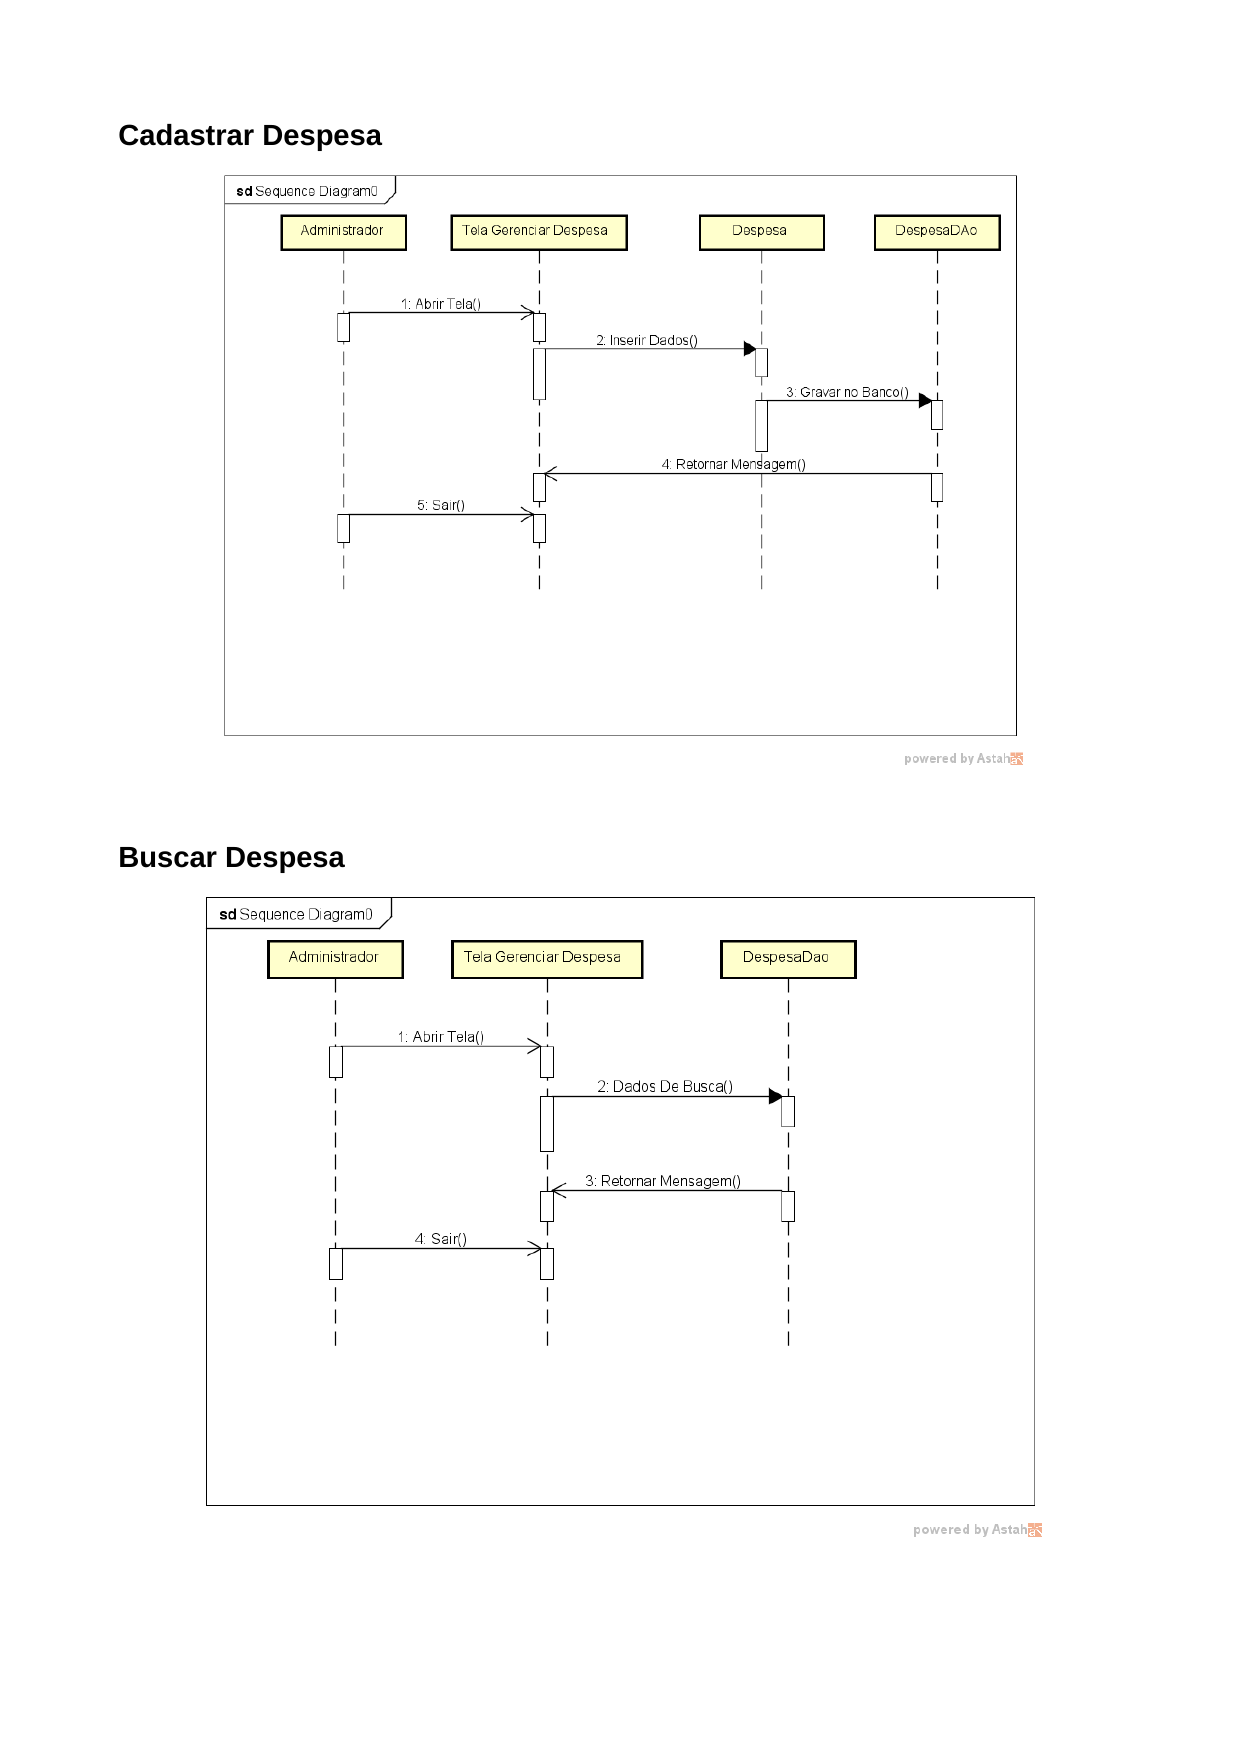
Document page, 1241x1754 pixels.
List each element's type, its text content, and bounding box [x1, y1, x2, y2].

picture [213, 164, 1027, 769]
picture [194, 886, 1046, 1541]
subtitle Cadastrar Despesa [118, 118, 1122, 152]
subtitle Buscar Despesa [118, 840, 1122, 873]
